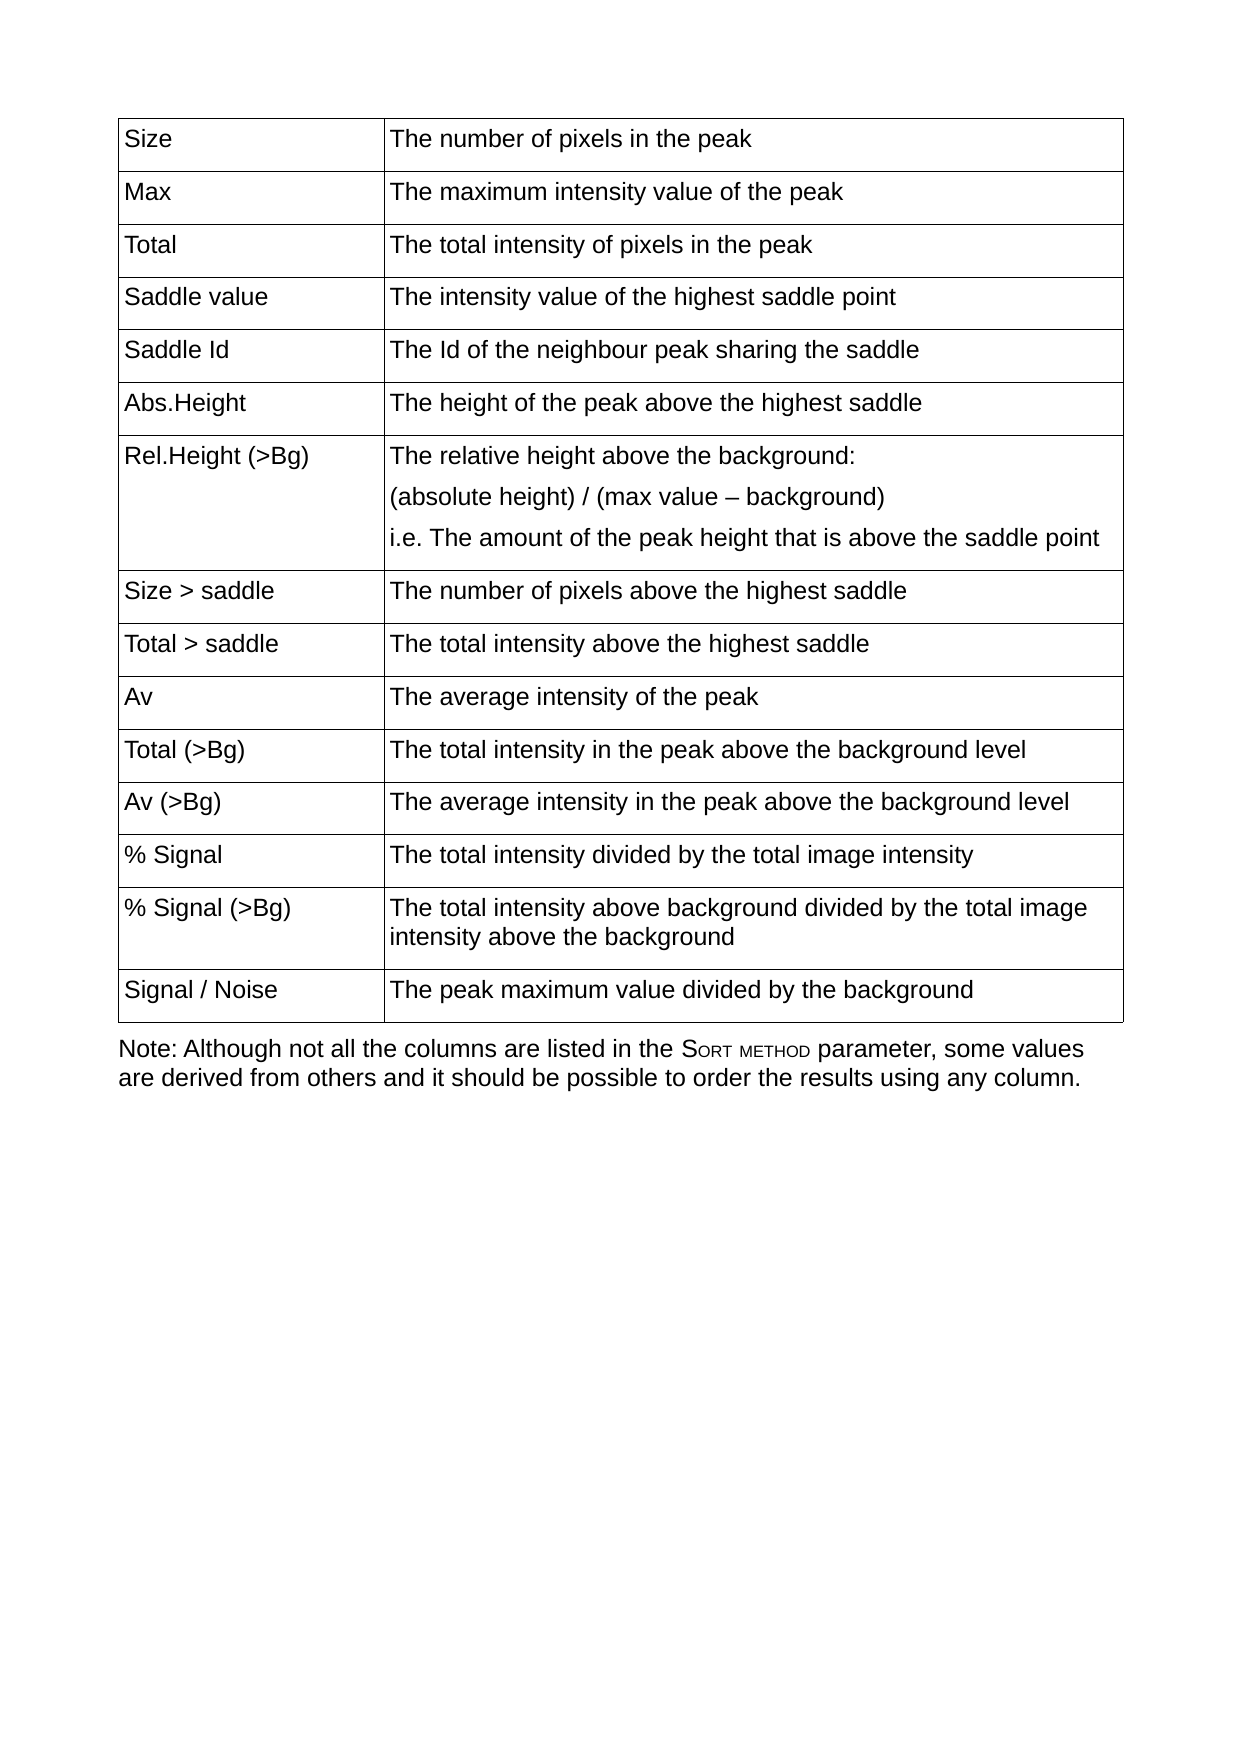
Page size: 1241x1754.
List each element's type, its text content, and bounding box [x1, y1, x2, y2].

table_cell Total > saddle [119, 624, 384, 676]
table_cell Signal / Noise [119, 970, 384, 1022]
table_cell Max [119, 172, 384, 224]
table_cell The average intensity in the peak above the background level [385, 783, 1123, 834]
table_cell % Signal [119, 835, 384, 887]
table_cell The relative height above the background: (absolute height) / (max value – background) i.e. The amount of the peak height that is above the saddle point [385, 436, 1123, 570]
table_cell The total intensity above background divided by the total image intensity above the background [385, 888, 1123, 969]
table_cell The intensity value of the highest saddle point [385, 278, 1123, 329]
table_cell Av (>Bg) [119, 783, 384, 834]
table_cell Saddle value [119, 278, 384, 329]
table_cell Total [119, 225, 384, 277]
table_cell The total intensity of pixels in the peak [385, 225, 1123, 277]
table_cell Abs.Height [119, 383, 384, 435]
table_cell The total intensity above the highest saddle [385, 624, 1123, 676]
table_cell The Id of the neighbour peak sharing the saddle [385, 330, 1123, 382]
table_cell Saddle Id [119, 330, 384, 382]
table_cell The height of the peak above the highest saddle [385, 383, 1123, 435]
table_cell Size > saddle [119, 571, 384, 623]
table_cell % Signal (>Bg) [119, 888, 384, 969]
table_cell Rel.Height (>Bg) [119, 436, 384, 570]
table_cell Av [119, 677, 384, 729]
table_cell The maximum intensity value of the peak [385, 172, 1123, 224]
table_cell The peak maximum value divided by the background [385, 970, 1123, 1022]
table_cell The total intensity in the peak above the background level [385, 730, 1123, 782]
table_cell The total intensity divided by the total image intensity [385, 835, 1123, 887]
table_cell The number of pixels in the peak [385, 119, 1123, 171]
text Note: Although not all the columns are listed in the Sort method parameter, some values are derived from others and it should be possible to order the results using any column. [118, 1034, 1122, 1092]
table_cell The average intensity of the peak [385, 677, 1123, 729]
table_cell Total (>Bg) [119, 730, 384, 782]
table_cell The number of pixels above the highest saddle [385, 571, 1123, 623]
table_cell Size [119, 119, 384, 171]
